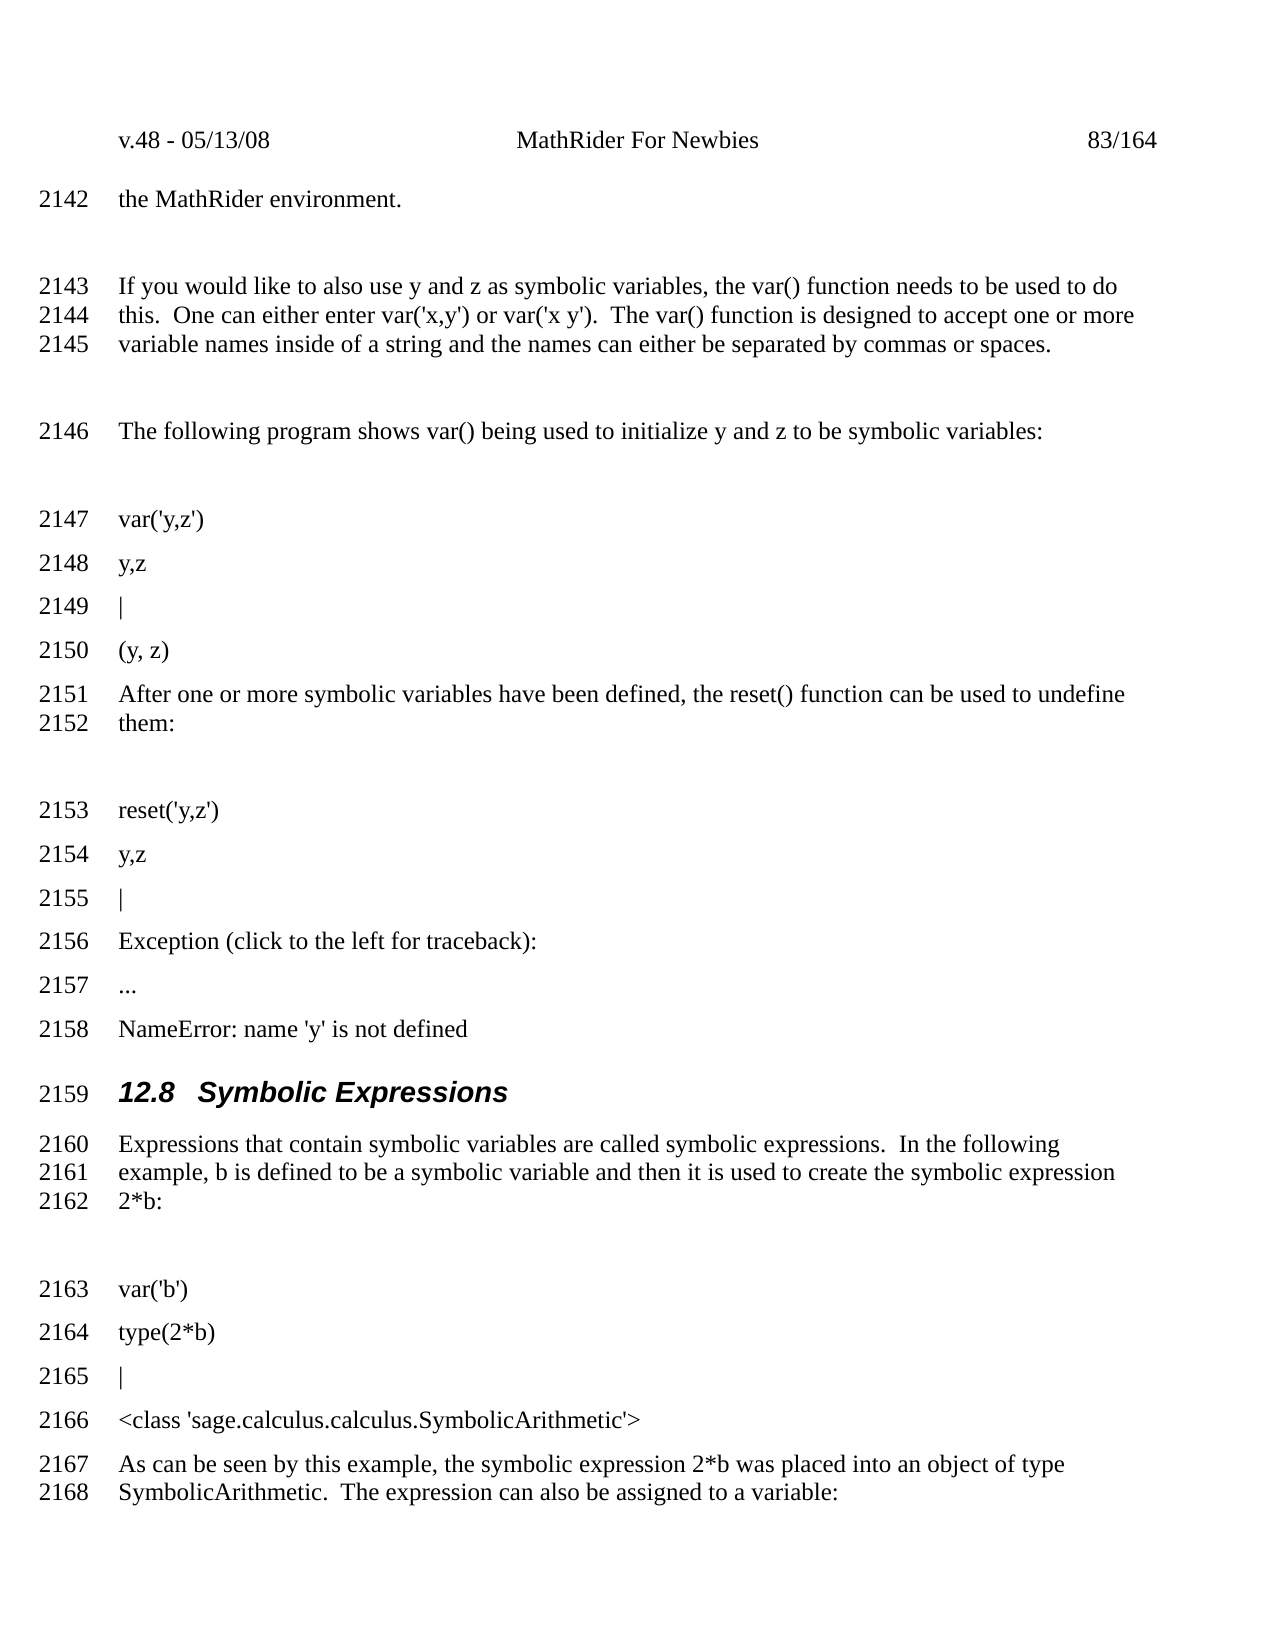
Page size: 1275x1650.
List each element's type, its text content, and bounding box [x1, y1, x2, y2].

text ... [118, 970, 1157, 999]
text reset('y,z') [118, 795, 1157, 824]
text | [118, 1361, 1157, 1390]
text Exception (click to the left for traceback): [118, 926, 1157, 955]
text The following program shows var() being used to initialize y and z to be symbolic variables: [118, 416, 1157, 445]
text the MathRider environment. [118, 184, 1157, 213]
text <class 'sage.calculus.calculus.SymbolicArithmetic'> [118, 1405, 1157, 1434]
text | [118, 883, 1157, 911]
text y,z [118, 839, 1157, 868]
text | [118, 591, 1157, 620]
text NameError: name 'y' is not defined [118, 1014, 1157, 1043]
text Expressions that contain symbolic variables are called symbolic expressions. In the following example, b is defined to be a symbolic variable and then it is used to create the symbolic expression 2*b: [118, 1129, 1157, 1215]
text var('b') [118, 1274, 1157, 1302]
text type(2*b) [118, 1317, 1157, 1346]
text After one or more symbolic variables have been defined, the reset() function can be used to undefine them: [118, 679, 1157, 736]
subtitle Symbolic Expressions [118, 1075, 1157, 1109]
text If you would like to also use y and z as symbolic variables, the var() function needs to be used to do this. One can either enter var('x,y') or var('x y'). The var() function is designed to accept one or more variable names inside of a string and the names can either be separated by commas or spaces. [118, 271, 1157, 358]
text y,z [118, 548, 1157, 576]
text var('y,z') [118, 504, 1157, 533]
text As can be seen by this example, the symbolic expression 2*b was placed into an object of type SymbolicArithmetic. The expression can also be assigned to a variable: [118, 1449, 1157, 1506]
text (y, z) [118, 635, 1157, 664]
